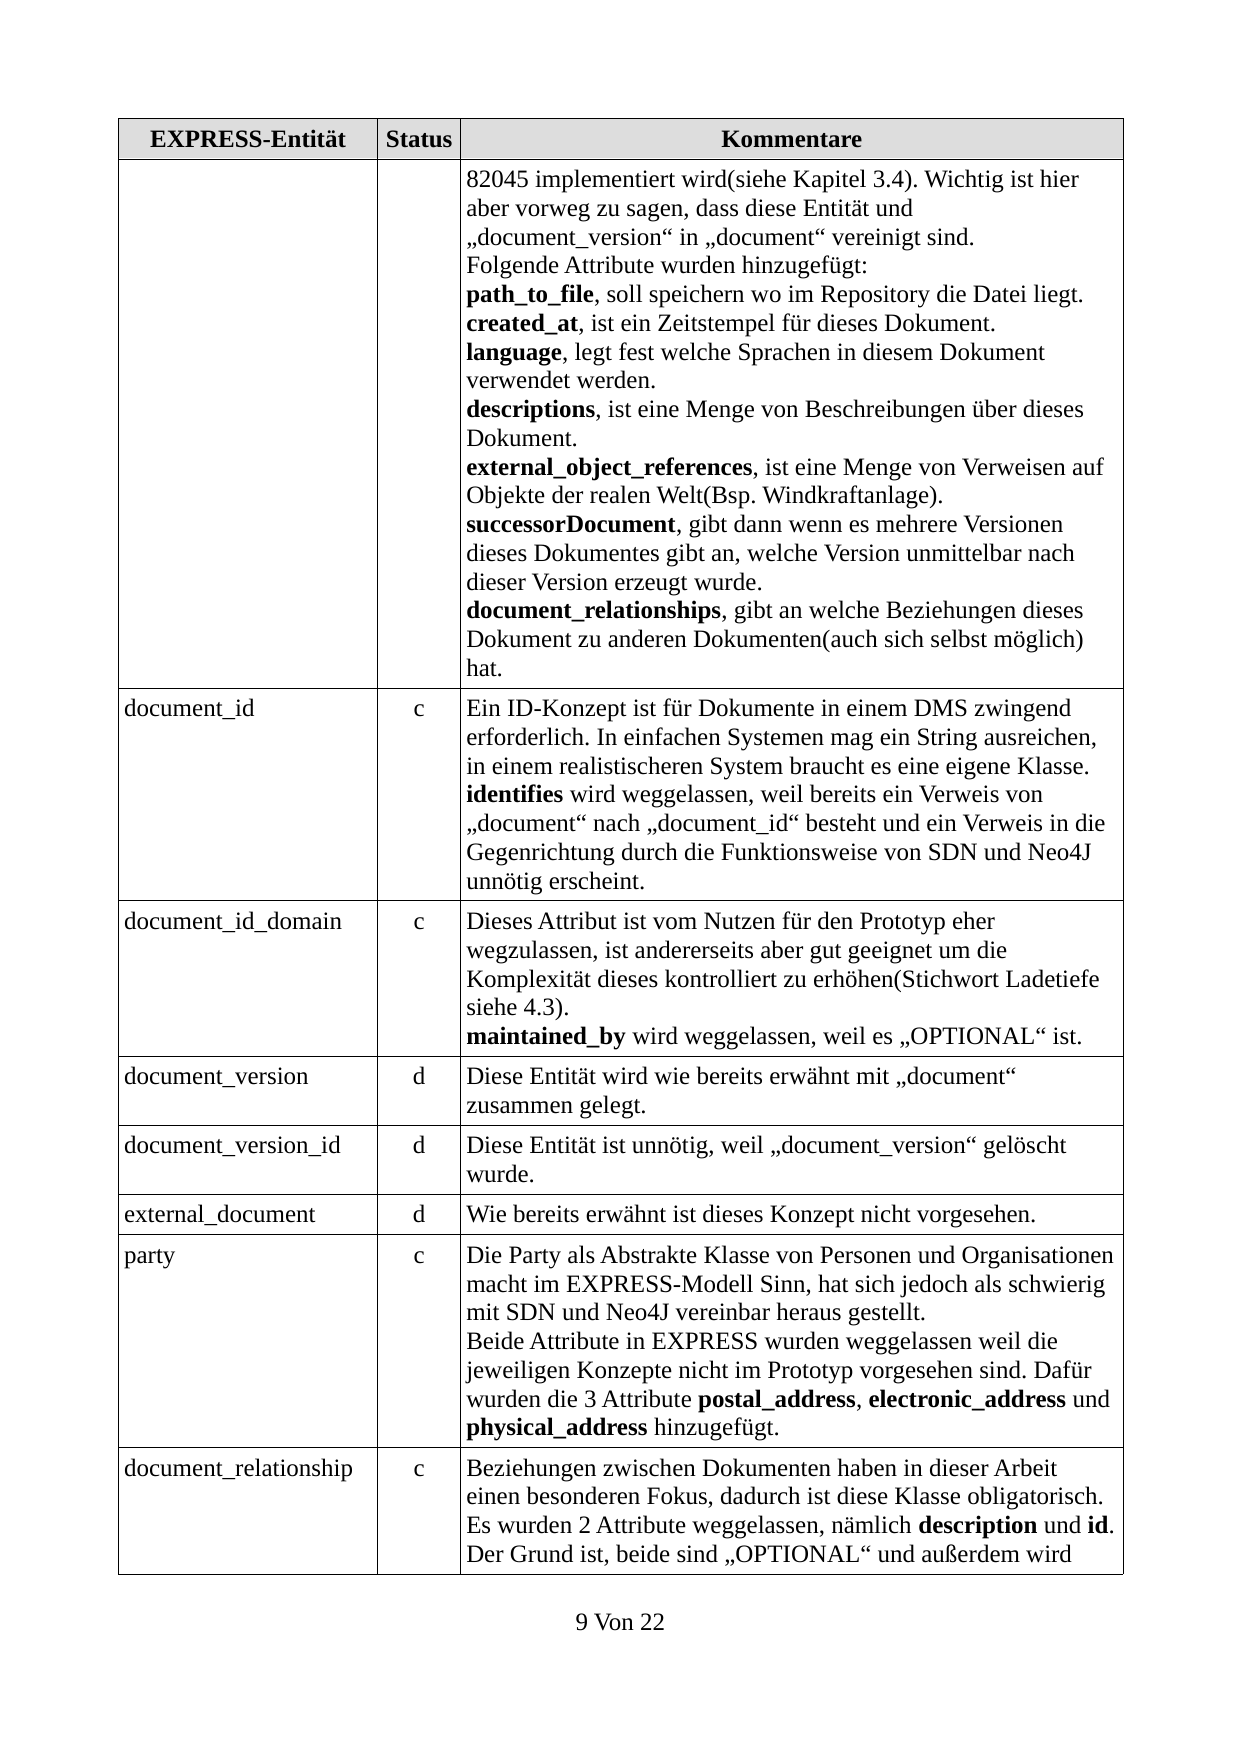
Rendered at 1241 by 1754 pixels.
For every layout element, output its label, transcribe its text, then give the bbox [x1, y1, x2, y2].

table_cell document_version [119, 1057, 377, 1125]
table_header EXPRESS-Entität [119, 119, 377, 158]
table_header Kommentare [461, 119, 1123, 158]
table_cell 82045 implementiert wird(siehe Kapitel 3.4). Wichtig ist hier aber vorweg zu sagen, dass diese Entität und „document_version“ in „document“ vereinigt sind. Folgende Attribute wurden hinzugefügt: path_to_file, soll speichern wo im Repository die Datei liegt. created_at, ist ein Zeitstempel für dieses Dokument. language, legt fest welche Sprachen in diesem Dokument verwendet werden. descriptions, ist eine Menge von Beschreibungen über dieses Dokument. external_object_references, ist eine Menge von Verweisen auf Objekte der realen Welt(Bsp. Windkraftanlage). successorDocument, gibt dann wenn es mehrere Versionen dieses Dokumentes gibt an, welche Version unmittelbar nach dieser Version erzeugt wurde. document_relationships, gibt an welche Beziehungen dieses Dokument zu anderen Dokumenten(auch sich selbst möglich) hat. [461, 160, 1123, 687]
table_cell c [378, 1448, 460, 1573]
table_cell c [378, 1235, 460, 1447]
table_cell Die Party als Abstrakte Klasse von Personen und Organisationen macht im EXPRESS-Modell Sinn, hat sich jedoch als schwierig mit SDN und Neo4J vereinbar heraus gestellt. Beide Attribute in EXPRESS wurden weggelassen weil die jeweiligen Konzepte nicht im Prototyp vorgesehen sind. Dafür wurden die 3 Attribute postal_address, electronic_address und physical_address hinzugefügt. [461, 1235, 1123, 1447]
table_cell document_relationship [119, 1448, 377, 1573]
table_cell d [378, 1126, 460, 1194]
table_cell external_document [119, 1195, 377, 1234]
table_cell document_version_id [119, 1126, 377, 1194]
table_cell Ein ID-Konzept ist für Dokumente in einem DMS zwingend erforderlich. In einfachen Systemen mag ein String ausreichen, in einem realistischeren System braucht es eine eigene Klasse. identifies wird weggelassen, weil bereits ein Verweis von „document“ nach „document_id“ besteht und ein Verweis in die Gegenrichtung durch die Funktionsweise von SDN und Neo4J unnötig erscheint. [461, 689, 1123, 900]
table_cell [119, 160, 377, 687]
table_cell document_id [119, 689, 377, 900]
table_cell Wie bereits erwähnt ist dieses Konzept nicht vorgesehen. [461, 1195, 1123, 1234]
table_cell Diese Entität ist unnötig, weil „document_version“ gelöscht wurde. [461, 1126, 1123, 1194]
table_cell Dieses Attribut ist vom Nutzen für den Prototyp eher wegzulassen, ist andererseits aber gut geeignet um die Komplexität dieses kontrolliert zu erhöhen(Stichwort Ladetiefe siehe 4.3). maintained_by wird weggelassen, weil es „OPTIONAL“ ist. [461, 901, 1123, 1056]
table_cell party [119, 1235, 377, 1447]
table_cell [378, 160, 460, 687]
table_cell c [378, 689, 460, 900]
table_header Status [378, 119, 460, 158]
table_cell d [378, 1195, 460, 1234]
table_cell d [378, 1057, 460, 1125]
table_cell Diese Entität wird wie bereits erwähnt mit „document“ zusammen gelegt. [461, 1057, 1123, 1125]
table_cell c [378, 901, 460, 1056]
table_cell Beziehungen zwischen Dokumenten haben in dieser Arbeit einen besonderen Fokus, dadurch ist diese Klasse obligatorisch. Es wurden 2 Attribute weggelassen, nämlich description und id. Der Grund ist, beide sind „OPTIONAL“ und außerdem wird [461, 1448, 1123, 1573]
table_cell document_id_domain [119, 901, 377, 1056]
